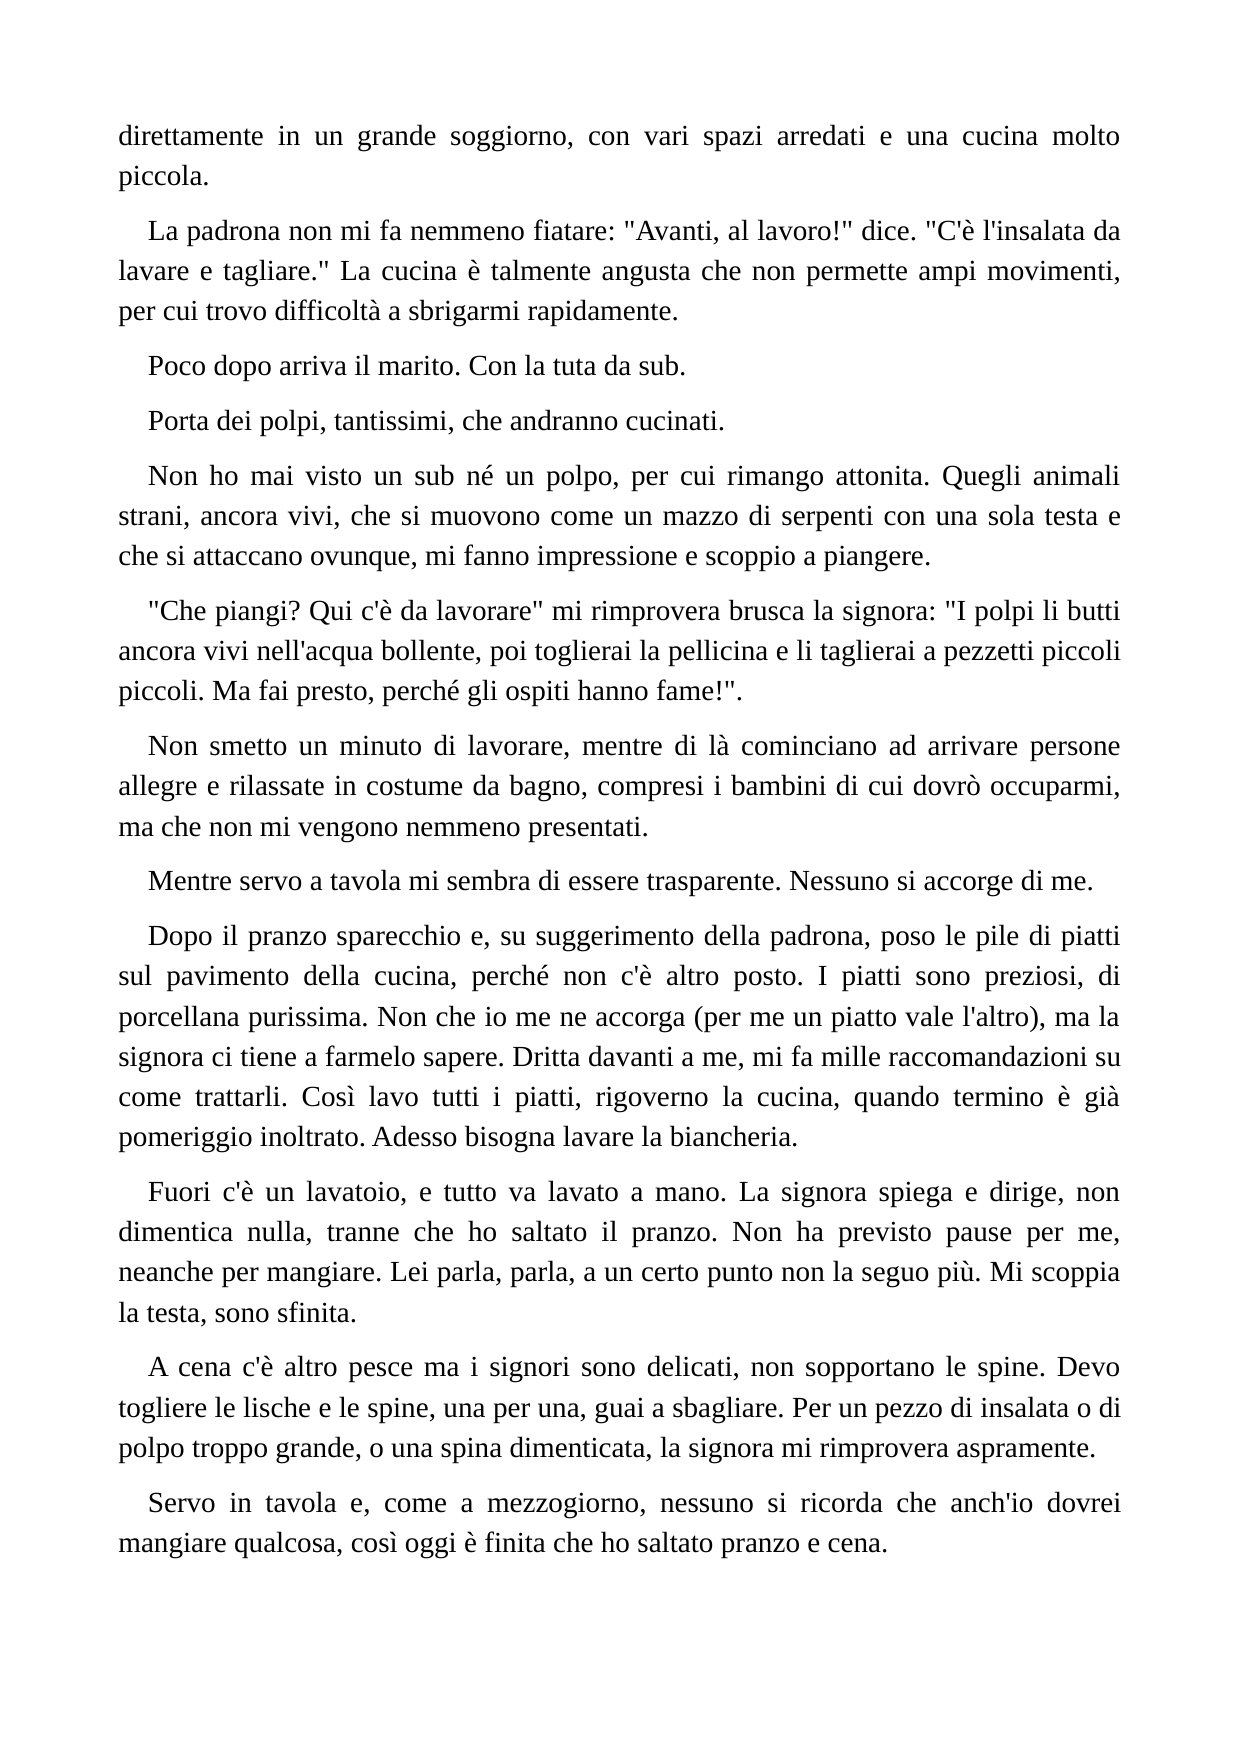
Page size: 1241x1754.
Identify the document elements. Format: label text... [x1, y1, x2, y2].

text Fuori c'è un lavatoio, e tutto va lavato a mano. La signora spiega e dirige, non dimentica nulla, tranne che ho saltato il pranzo. Non ha previsto pause per me, neanche per mangiare. Lei parla, parla, a un certo punto non la seguo più. Mi scoppia la testa, sono sfinita. [118, 1174, 1122, 1328]
text direttamente in un grande soggiorno, con vari spazi arredati e una cucina molto piccola. [118, 118, 1122, 192]
text Non ho mai visto un sub né un polpo, per cui rimango attonita. Quegli animali strani, ancora vivi, che si muovono come un mazzo di serpenti con una sola testa e che si attaccano ovunque, mi fanno impressione e scoppio a piangere. [118, 458, 1122, 572]
text Porta dei polpi, tantissimi, che andranno cucinati. [118, 403, 1122, 437]
text La padrona non mi fa nemmeno fiatare: "Avanti, al lavoro!" dice. "C'è l'insalata da lavare e tagliare." La cucina è talmente angusta che non permette ampi movimenti, per cui trovo difficoltà a sbrigarmi rapidamente. [118, 213, 1122, 327]
text Mentre servo a tavola mi sembra di essere trasparente. Nessuno si accorge di me. [118, 863, 1122, 897]
text Non smetto un minuto di lavorare, mentre di là cominciano ad arrivare persone allegre e rilassate in costume da bagno, compresi i bambini di cui dovrò occuparmi, ma che non mi vengono nemmeno presentati. [118, 728, 1122, 842]
text "Che piangi? Qui c'è da lavorare" mi rimprovera brusca la signora: "I polpi li butti ancora vivi nell'acqua bollente, poi toglierai la pellicina e li taglierai a pezzetti piccoli piccoli. Ma fai presto, perché gli ospiti hanno fame!". [118, 593, 1122, 707]
text Poco dopo arriva il marito. Con la tuta da sub. [118, 348, 1122, 382]
text Servo in tavola e, come a mezzogiorno, nessuno si ricorda che anch'io dovrei mangiare qualcosa, così oggi è finita che ho saltato pranzo e cena. [118, 1485, 1122, 1558]
text Dopo il pranzo sparecchio e, su suggerimento della padrona, poso le pile di piatti sul pavimento della cucina, perché non c'è altro posto. I piatti sono preziosi, di porcellana purissima. Non che io me ne accorga (per me un piatto vale l'altro), ma la signora ci tiene a farmelo sapere. Dritta davanti a me, mi fa mille raccomandazioni su come trattarli. Così lavo tutti i piatti, rigoverno la cucina, quando termino è già pomeriggio inoltrato. Adesso bisogna lavare la biancheria. [118, 918, 1122, 1153]
text A cena c'è altro pesce ma i signori sono delicati, non sopportano le spine. Devo togliere le lische e le spine, una per una, guai a sbagliare. Per un pezzo di insalata o di polpo troppo grande, o una spina dimenticata, la signora mi rimprovera aspramente. [118, 1349, 1122, 1463]
